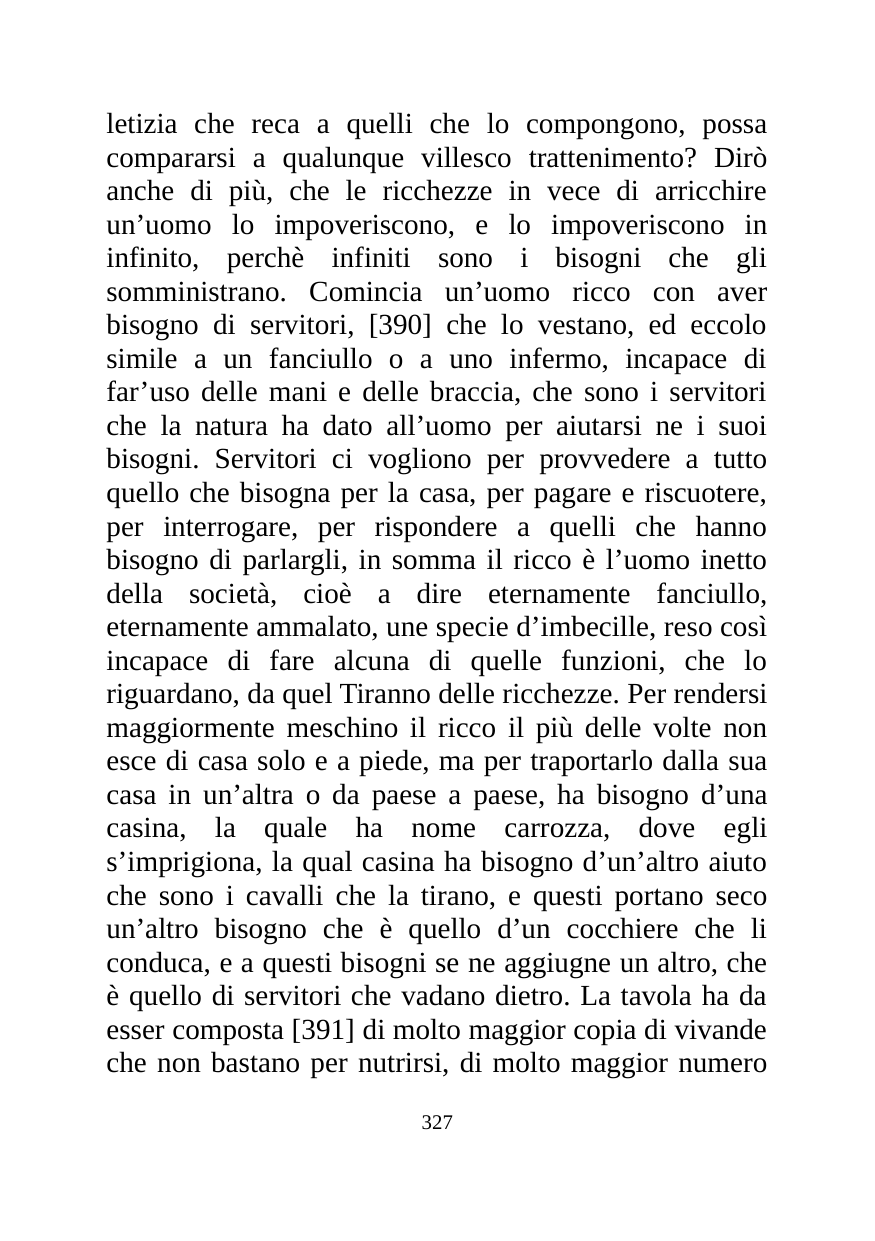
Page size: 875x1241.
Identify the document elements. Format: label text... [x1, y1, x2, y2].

text letizia che reca a quelli che lo compongono, possa compararsi a qualunque villesco trattenimento? Dirò anche di più, che le ricchezze in vece di arricchire un’uomo lo impoveriscono, e lo impoveriscono in infinito, perchè infiniti sono i bisogni che gli somministrano. Comincia un’uomo ricco con aver bisogno di servitori, [390] che lo vestano, ed eccolo simile a un fanciullo o a uno infermo, incapace di far’uso delle mani e delle braccia, che sono i servitori che la natura ha dato all’uomo per aiutarsi ne i suoi bisogni. Servitori ci vogliono per provvedere a tutto quello che bisogna per la casa, per pagare e riscuotere, per interrogare, per rispondere a quelli che hanno bisogno di parlargli, in somma il ricco è l’uomo inetto della società, cioè a dire eternamente fanciullo, eternamente ammalato, une specie d’imbecille, reso così incapace di fare alcuna di quelle funzioni, che lo riguardano, da quel Tiranno delle ricchezze. Per rendersi maggiormente meschino il ricco il più delle volte non esce di casa solo e a piede, ma per traportarlo dalla sua casa in un’altra o da paese a paese, ha bisogno d’una casina, la quale ha nome carrozza, dove egli s’imprigiona, la qual casina ha bisogno d’un’altro aiuto che sono i cavalli che la tirano, e questi portano seco un’altro bisogno che è quello d’un cocchiere che li conduca, e a questi bisogni se ne aggiugne un altro, che è quello di servitori che vadano dietro. La tavola ha da esser composta [391] di molto maggior copia di vivande che non bastano per nutrirsi, di molto maggior numero [106, 106, 768, 1079]
